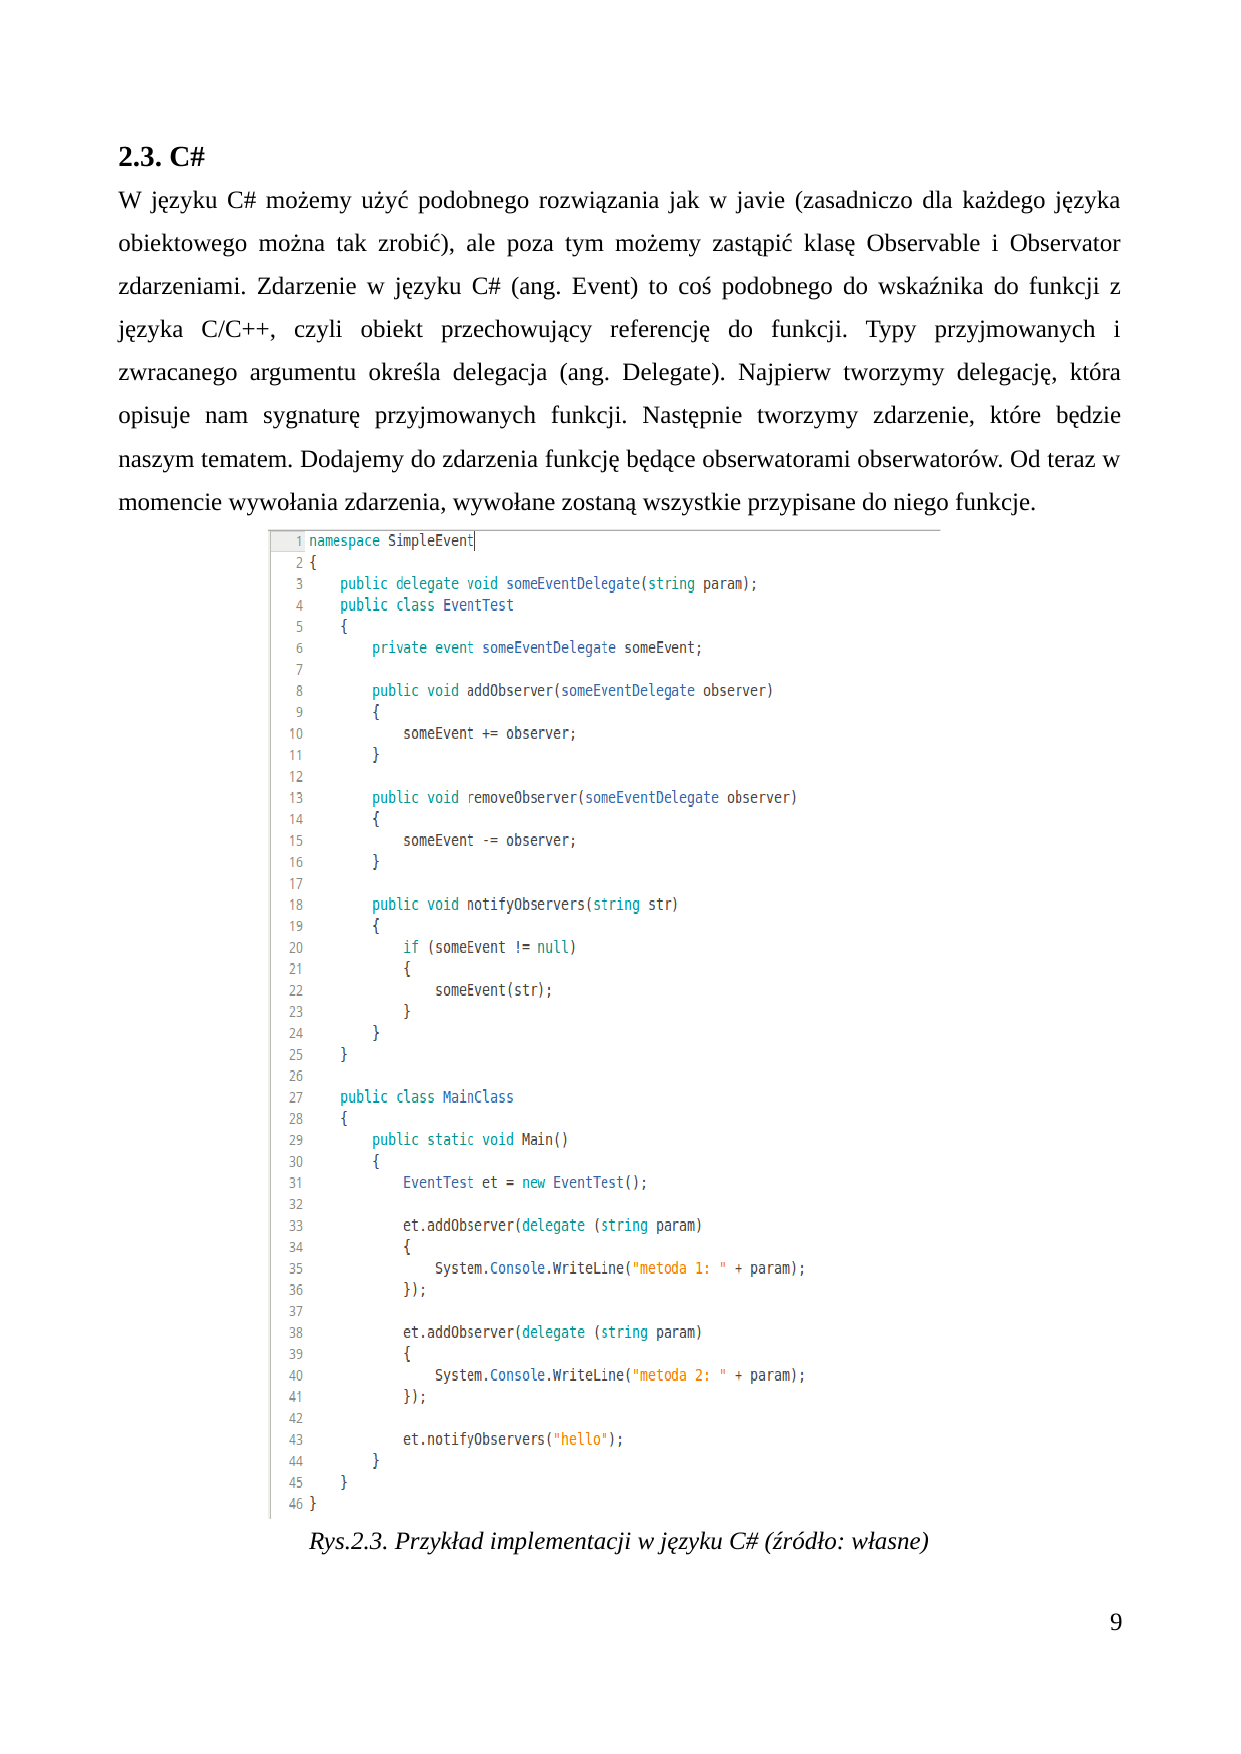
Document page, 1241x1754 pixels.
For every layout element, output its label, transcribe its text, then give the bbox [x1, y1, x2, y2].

text Rys.2.3. Przykład implementacji w języku C# (źródło: własne) [118, 1526, 1122, 1554]
subtitle 2.3. C# [118, 139, 1122, 172]
text W języku C# możemy użyć podobnego rozwiązania jak w javie (zasadniczo dla każdego języka obiektowego można tak zrobić), ale poza tym możemy zastąpić klasę Observable i Observator zdarzeniami. Zdarzenie w języku C# (ang. Event) to coś podobnego do wskaźnika do funkcji z języka C/C++, czyli obiekt przechowujący referencję do funkcji. Typy przyjmowanych i zwracanego argumentu określa delegacja (ang. Delegate). Najpierw tworzymy delegację, która opisuje nam sygnaturę przyjmowanych funkcji. Następnie tworzymy zdarzenie, które będzie naszym tematem. Dodajemy do zdarzenia funkcję będące obserwatorami obserwatorów. Od teraz w momencie wywołania zdarzenia, wywołane zostaną wszystkie przypisane do niego funkcje. [118, 185, 1122, 516]
picture [268, 529, 941, 1519]
